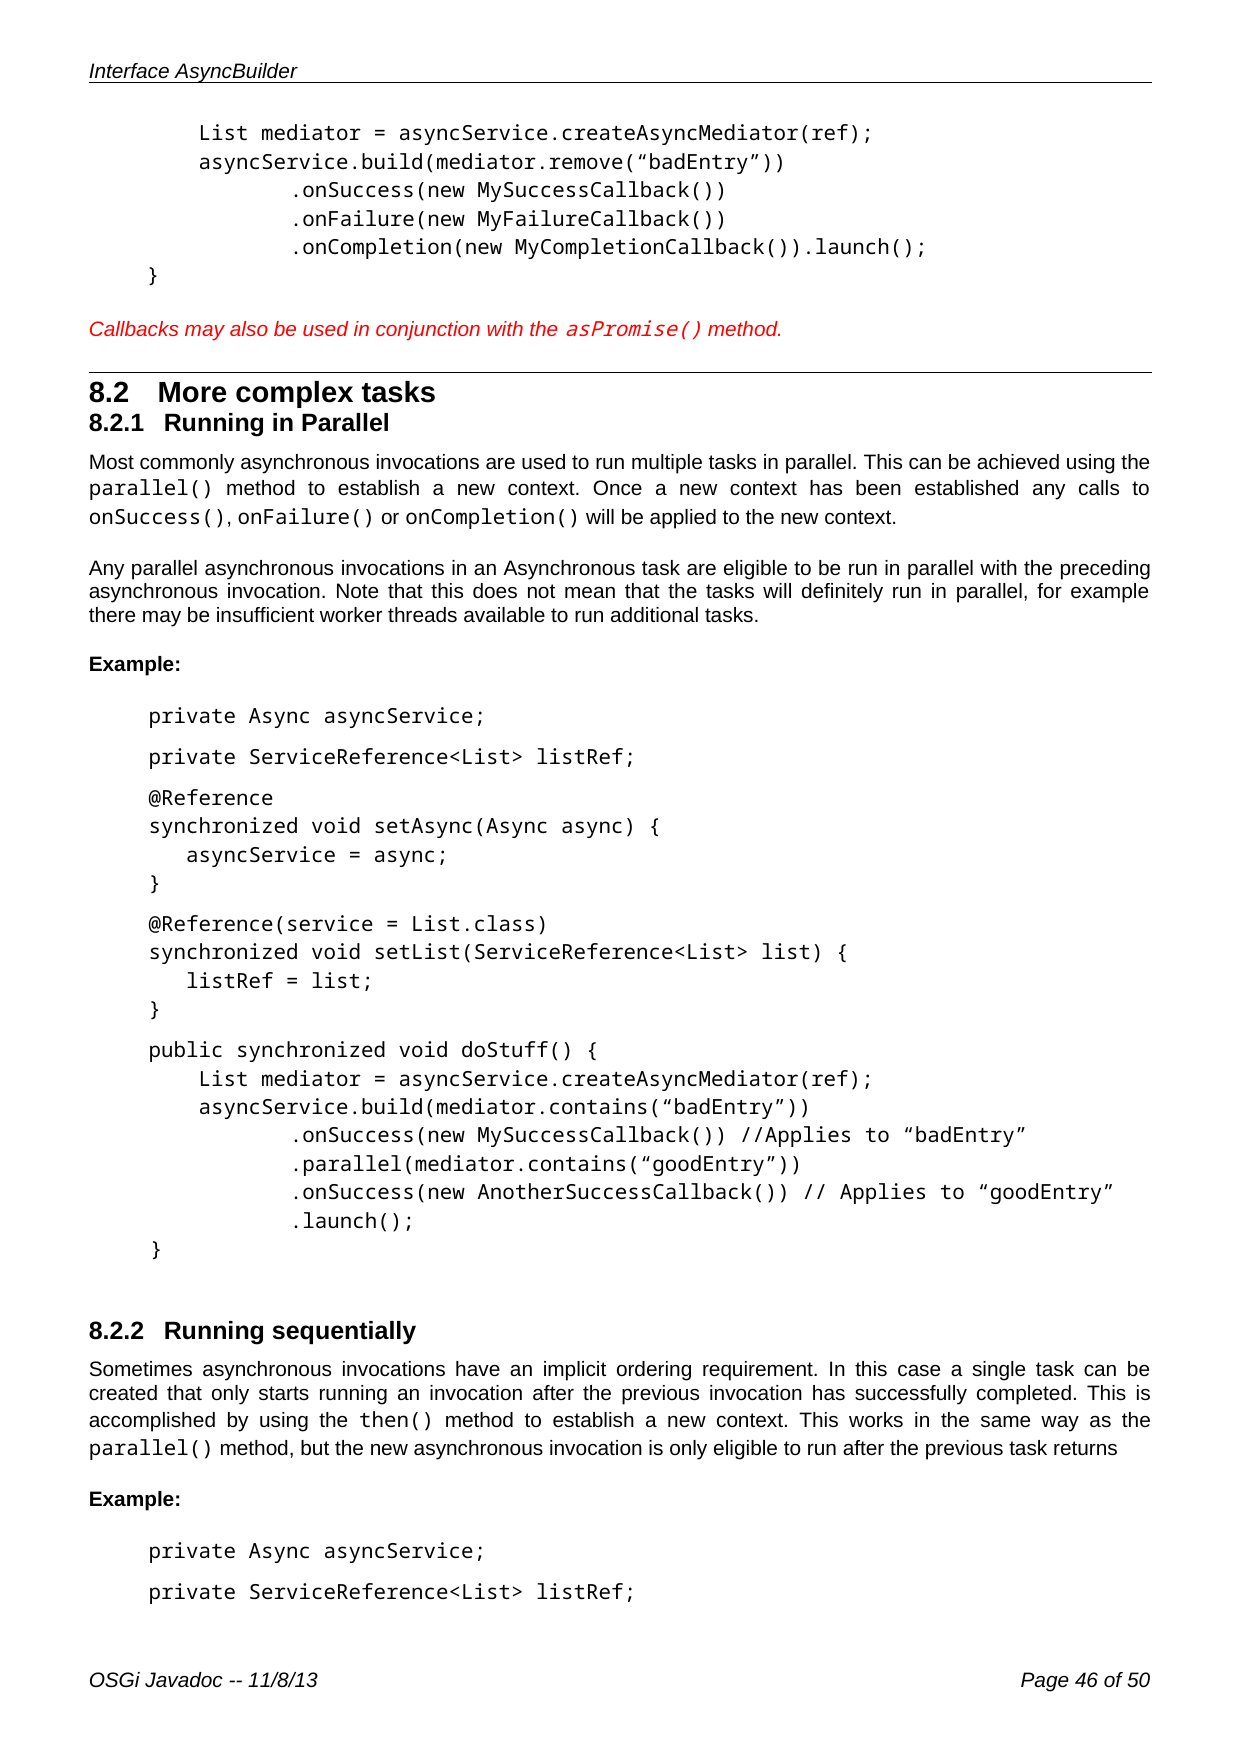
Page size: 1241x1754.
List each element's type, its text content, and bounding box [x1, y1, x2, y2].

text Example: [88, 652, 1152, 676]
text .onSuccess(new AnotherSuccessCallback()) // Applies to “goodEntry” [289, 1177, 1152, 1206]
text asyncService = async; [148, 840, 1152, 868]
text @Reference(service = List.class) [148, 909, 1152, 937]
text Most commonly asynchronous invocations are used to run multiple tasks in parallel. This can be achieved using the parallel() method to establish a new context. Once a new context has been established any calls to onSuccess(), onFailure() or onCompletion() will be applied to the new context. [88, 449, 1152, 530]
text private Async asyncService; [148, 1536, 1152, 1564]
text } [147, 261, 1152, 289]
text Any parallel asynchronous invocations in an Asynchronous task are eligible to be run in parallel with the preceding asynchronous invocation. Note that this does not mean that the tasks will definitely run in parallel, for example there may be insufficient worker threads available to run additional tasks. [88, 555, 1152, 627]
subtitle More complex tasks [88, 373, 1152, 408]
text asyncService.build(mediator.remove(“badEntry”)) [148, 147, 1152, 175]
text private Async asyncService; [148, 701, 1152, 729]
text } [148, 868, 1152, 897]
text synchronized void setList(ServiceReference<List> list) { [148, 937, 1152, 966]
text Callbacks may also be used in conjunction with the asPromise() method. [88, 314, 1152, 342]
text .onSuccess(new MySuccessCallback()) //Applies to “badEntry” [289, 1121, 1152, 1149]
text synchronized void setAsync(Async async) { [148, 811, 1152, 840]
text .parallel(mediator.contains(“goodEntry”)) [289, 1149, 1152, 1177]
text .onCompletion(new MyCompletionCallback()).launch(); [289, 232, 1152, 261]
text listRef = list; [148, 966, 1152, 994]
text private ServiceReference<List> listRef; [148, 742, 1152, 771]
text Sometimes asynchronous invocations have an implicit ordering requirement. In this case a single task can be created that only starts running an invocation after the previous invocation has successfully completed. This is accomplished by using the then() method to establish a new context. This works in the same way as the parallel() method, but the new asynchronous invocation is only eligible to run after the previous task returns [88, 1357, 1152, 1462]
text .launch(); [289, 1206, 1152, 1234]
text private ServiceReference<List> listRef; [148, 1577, 1152, 1605]
subtitle Running sequentially [88, 1316, 1152, 1345]
text public synchronized void doStuff() { [148, 1035, 1152, 1064]
text asyncService.build(mediator.contains(“badEntry”)) [148, 1092, 1152, 1121]
text @Reference [148, 783, 1152, 811]
text Example: [88, 1487, 1152, 1511]
subtitle Running in Parallel [88, 408, 1152, 437]
text List mediator = asyncService.createAsyncMediator(ref); [148, 1064, 1152, 1092]
text .onFailure(new MyFailureCallback()) [289, 204, 1152, 232]
text } [148, 994, 1152, 1023]
text } [150, 1234, 1152, 1263]
text List mediator = asyncService.createAsyncMediator(ref); [148, 118, 1152, 147]
text .onSuccess(new MySuccessCallback()) [289, 175, 1152, 204]
